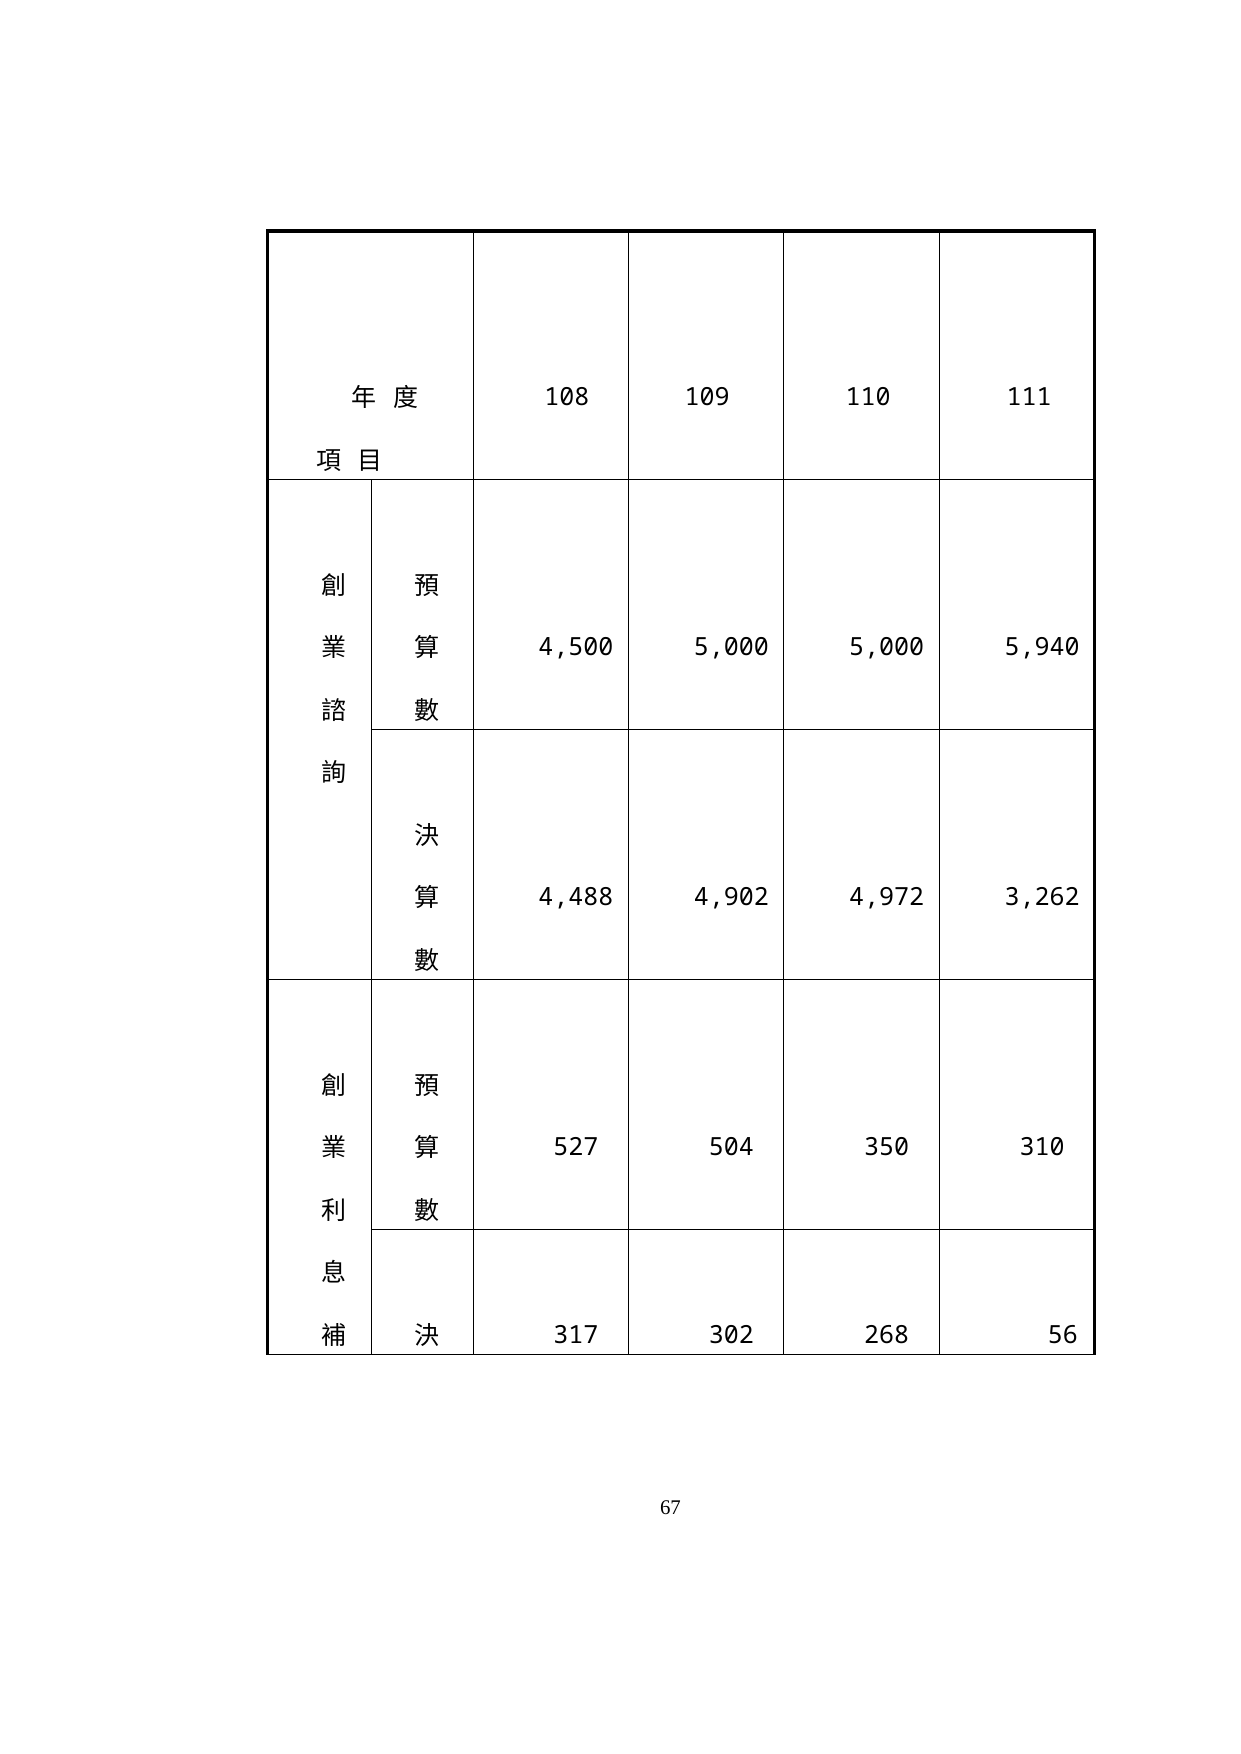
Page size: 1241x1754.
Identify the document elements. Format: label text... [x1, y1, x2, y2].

table_header 年度 項目 [269, 233, 473, 479]
table_cell 268 [784, 1230, 939, 1354]
table_cell 決算數 [372, 730, 473, 979]
table_header 108 [474, 233, 628, 479]
table_header 111 [940, 233, 1093, 479]
table_cell 5,940 [940, 480, 1093, 729]
table_cell 310 [940, 980, 1093, 1229]
table_cell 4,972 [784, 730, 939, 979]
table_cell 302 [629, 1230, 783, 1354]
table_cell 4,488 [474, 730, 628, 979]
table_header 109 [629, 233, 783, 479]
table_cell 創業利息補 [269, 980, 371, 1354]
table_cell 4,500 [474, 480, 628, 729]
table_cell 預算數 [372, 480, 473, 729]
table_cell 5,000 [629, 480, 783, 729]
table_cell 創業 諮詢 [269, 480, 371, 979]
table_cell 4,902 [629, 730, 783, 979]
table_cell 527 [474, 980, 628, 1229]
table_cell 317 [474, 1230, 628, 1354]
table_header 110 [784, 233, 939, 479]
table_cell 決 [372, 1230, 473, 1354]
table_cell 預算數 [372, 980, 473, 1229]
table_cell 504 [629, 980, 783, 1229]
table_cell 5,000 [784, 480, 939, 729]
table_cell 350 [784, 980, 939, 1229]
table_cell 56 [940, 1230, 1093, 1354]
table_cell 3,262 [940, 730, 1093, 979]
